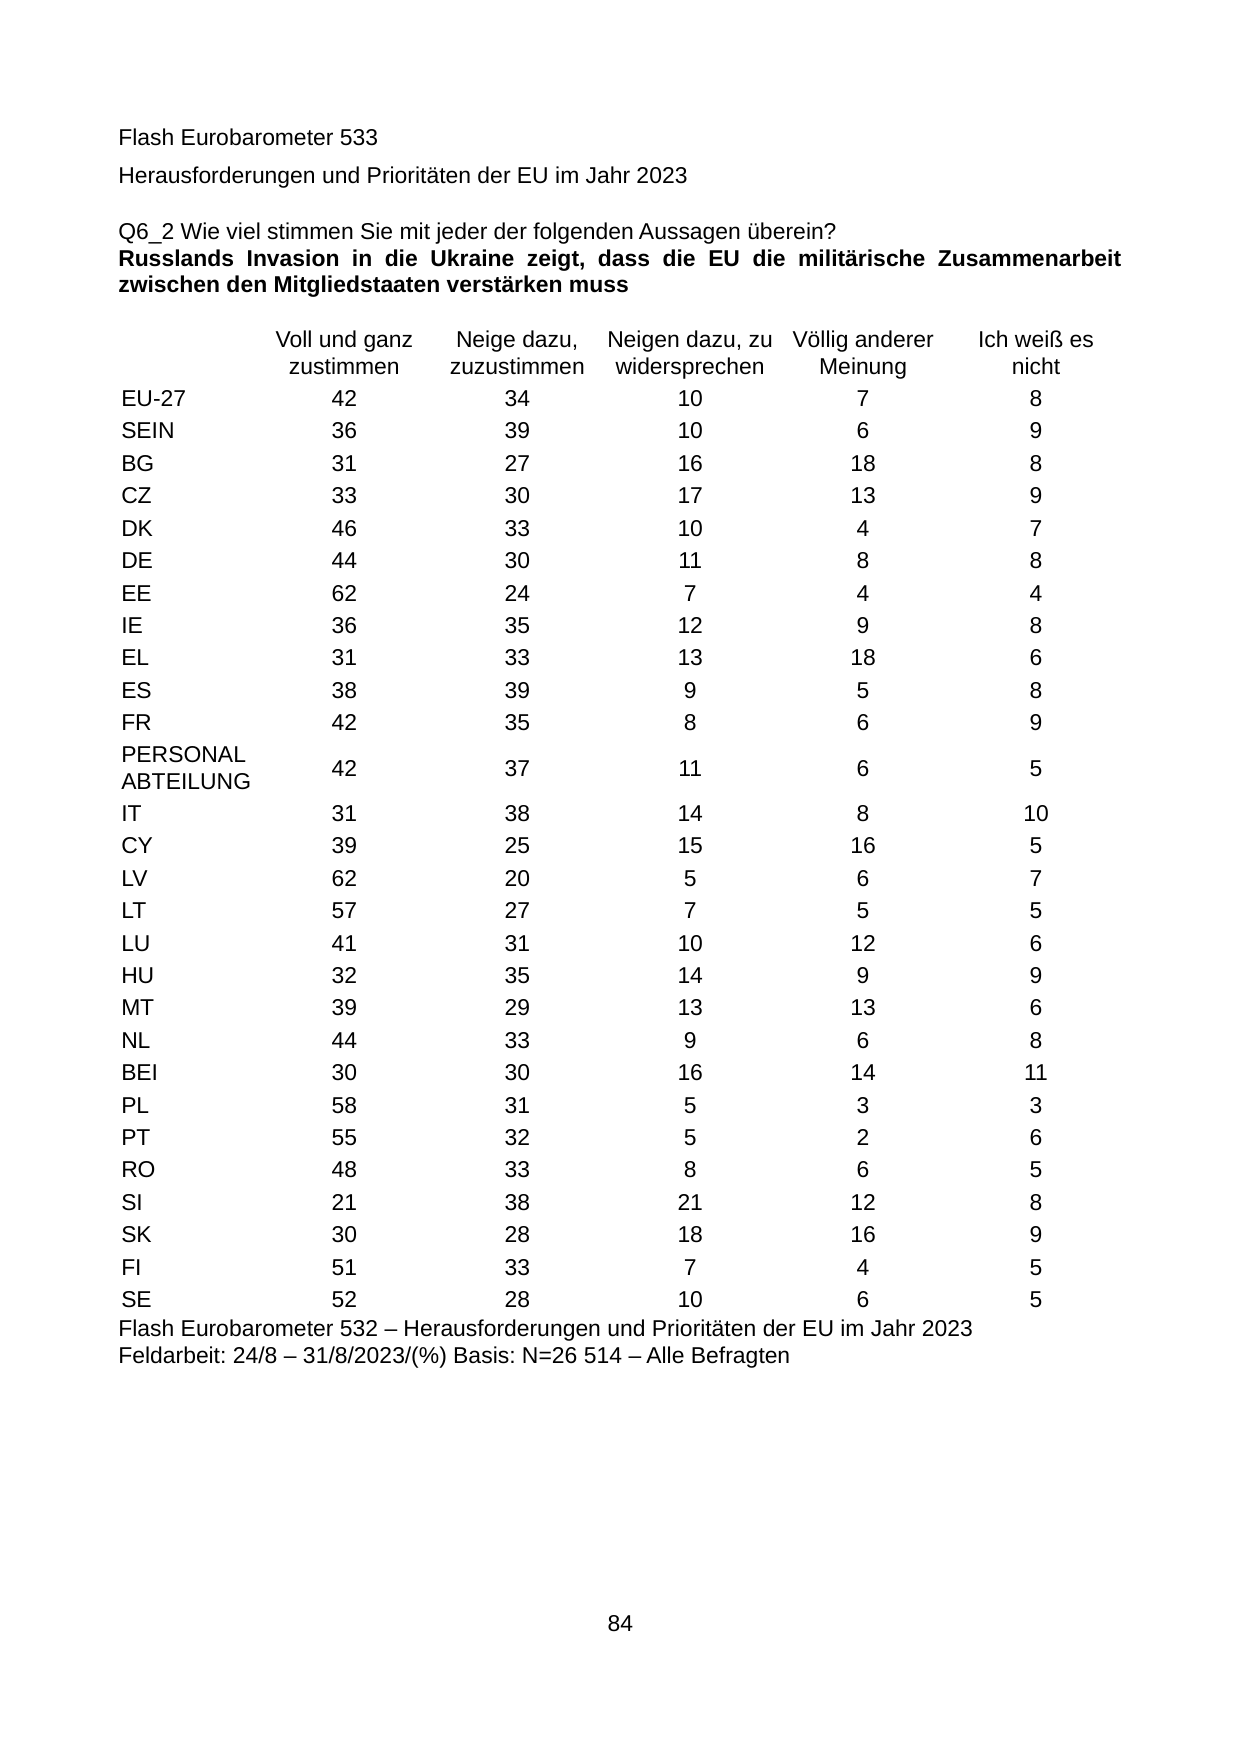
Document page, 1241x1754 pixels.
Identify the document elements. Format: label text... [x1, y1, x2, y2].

table_cell BEI [118, 1056, 258, 1088]
table_cell 6 [776, 1024, 949, 1056]
table_cell 9 [776, 959, 949, 991]
table_cell 30 [431, 479, 603, 512]
table_cell 30 [431, 544, 603, 576]
table_cell 14 [604, 959, 776, 991]
table_cell 13 [604, 641, 776, 674]
table_cell 27 [431, 447, 603, 479]
table_cell 5 [949, 739, 1122, 797]
table_cell 38 [258, 674, 431, 706]
table_header [118, 324, 258, 382]
table_cell 29 [431, 991, 603, 1024]
table_header Neigen dazu, zu widersprechen [604, 324, 776, 382]
table_cell 9 [949, 959, 1122, 991]
table_cell 48 [258, 1153, 431, 1186]
table_cell 5 [776, 674, 949, 706]
table_cell 16 [604, 1056, 776, 1088]
table_cell 33 [431, 1024, 603, 1056]
table_cell 7 [949, 512, 1122, 544]
table_cell 3 [949, 1089, 1122, 1121]
table_cell 8 [604, 1153, 776, 1186]
table_cell LV [118, 862, 258, 894]
table_cell 39 [431, 415, 603, 447]
table_cell EE [118, 576, 258, 609]
table_cell 16 [604, 447, 776, 479]
table_cell 8 [949, 674, 1122, 706]
table_cell 24 [431, 576, 603, 609]
table_cell 7 [949, 862, 1122, 894]
table_cell 7 [604, 1251, 776, 1283]
table_cell 39 [258, 829, 431, 862]
table_cell 6 [949, 1121, 1122, 1153]
table_cell 14 [604, 797, 776, 829]
table_cell 7 [776, 382, 949, 414]
table_cell 44 [258, 1024, 431, 1056]
table_cell 10 [604, 382, 776, 414]
table_cell 15 [604, 829, 776, 862]
table_cell 6 [949, 991, 1122, 1024]
table_cell EU-27 [118, 382, 258, 414]
text Feldarbeit: 24/8 – 31/8/2023/(%) Basis: N=26 514 – Alle Befragten [118, 1342, 1122, 1368]
table_cell EL [118, 641, 258, 674]
table_cell 9 [949, 415, 1122, 447]
table_cell 42 [258, 739, 431, 797]
table_cell 33 [431, 1153, 603, 1186]
table_cell DE [118, 544, 258, 576]
table_cell 14 [776, 1056, 949, 1088]
table_cell 6 [776, 706, 949, 738]
table_cell NL [118, 1024, 258, 1056]
table_cell 13 [776, 479, 949, 512]
table_cell 35 [431, 609, 603, 641]
table_cell DK [118, 512, 258, 544]
table_cell SE [118, 1283, 258, 1315]
table_cell 41 [258, 927, 431, 959]
table_cell IT [118, 797, 258, 829]
table_cell 10 [604, 512, 776, 544]
table_cell 37 [431, 739, 603, 797]
table_cell 3 [776, 1089, 949, 1121]
table_cell 8 [776, 797, 949, 829]
table_cell 8 [604, 706, 776, 738]
table_cell 21 [604, 1186, 776, 1218]
table_cell 4 [776, 512, 949, 544]
table_cell 6 [776, 415, 949, 447]
table_cell 12 [776, 927, 949, 959]
text Flash Eurobarometer 532 – Herausforderungen und Prioritäten der EU im Jahr 2023 [118, 1315, 1122, 1342]
text Russlands Invasion in die Ukraine zeigt, dass die EU die militärische Zusammenarbeit zwischen den Mitgliedstaaten verstärken muss [118, 244, 1122, 297]
table_cell 32 [431, 1121, 603, 1153]
table_cell 5 [949, 1251, 1122, 1283]
table_cell 9 [604, 674, 776, 706]
table_cell 33 [258, 479, 431, 512]
table_cell 34 [431, 382, 603, 414]
table_cell 8 [949, 544, 1122, 576]
table_cell 8 [949, 609, 1122, 641]
table_cell 6 [776, 1283, 949, 1315]
table_cell 6 [776, 739, 949, 797]
table_cell 10 [604, 415, 776, 447]
table_cell BG [118, 447, 258, 479]
table_header Völlig anderer Meinung [776, 324, 949, 382]
table_cell 6 [949, 641, 1122, 674]
table_cell PERSONALABTEILUNG [118, 739, 258, 797]
table_cell 18 [604, 1218, 776, 1251]
table_cell 31 [431, 1089, 603, 1121]
table_cell 10 [604, 1283, 776, 1315]
table_cell 16 [776, 1218, 949, 1251]
table_cell 5 [949, 829, 1122, 862]
table_cell 32 [258, 959, 431, 991]
table_cell 17 [604, 479, 776, 512]
table_cell 30 [258, 1218, 431, 1251]
table_cell ES [118, 674, 258, 706]
table_cell 10 [949, 797, 1122, 829]
table_cell 39 [258, 991, 431, 1024]
table_cell 25 [431, 829, 603, 862]
table_cell 5 [949, 1283, 1122, 1315]
table_cell SK [118, 1218, 258, 1251]
table_cell 6 [776, 862, 949, 894]
table_cell 33 [431, 512, 603, 544]
table_cell 33 [431, 641, 603, 674]
table_cell 7 [604, 576, 776, 609]
table_header Neige dazu, zuzustimmen [431, 324, 603, 382]
table_cell 5 [949, 894, 1122, 927]
table_cell CZ [118, 479, 258, 512]
table_cell 30 [258, 1056, 431, 1088]
table_cell 42 [258, 706, 431, 738]
table_cell 11 [604, 544, 776, 576]
table_cell 7 [604, 894, 776, 927]
table_cell IE [118, 609, 258, 641]
table_cell 5 [949, 1153, 1122, 1186]
table_cell 2 [776, 1121, 949, 1153]
table_cell FR [118, 706, 258, 738]
table_cell LU [118, 927, 258, 959]
table_cell 36 [258, 415, 431, 447]
table_cell 42 [258, 382, 431, 414]
table_cell 16 [776, 829, 949, 862]
table_cell SEIN [118, 415, 258, 447]
table_cell 5 [604, 1121, 776, 1153]
table_cell SI [118, 1186, 258, 1218]
table_cell 8 [949, 1186, 1122, 1218]
table_cell 13 [776, 991, 949, 1024]
table_cell 9 [949, 706, 1122, 738]
table_cell 21 [258, 1186, 431, 1218]
table_cell 31 [258, 447, 431, 479]
table_cell 28 [431, 1283, 603, 1315]
table_cell 62 [258, 862, 431, 894]
text Q6_2 Wie viel stimmen Sie mit jeder der folgenden Aussagen überein? [118, 218, 1122, 244]
table_cell PT [118, 1121, 258, 1153]
table_cell 55 [258, 1121, 431, 1153]
table_cell 9 [949, 1218, 1122, 1251]
table_cell 12 [776, 1186, 949, 1218]
table_cell 35 [431, 706, 603, 738]
table_cell 4 [776, 1251, 949, 1283]
table_cell 8 [776, 544, 949, 576]
table_cell 18 [776, 641, 949, 674]
table_cell 38 [431, 1186, 603, 1218]
table_cell 11 [604, 739, 776, 797]
table_cell 39 [431, 674, 603, 706]
table_cell 11 [949, 1056, 1122, 1088]
table_cell 35 [431, 959, 603, 991]
table_cell 36 [258, 609, 431, 641]
table_cell 9 [604, 1024, 776, 1056]
table_cell 62 [258, 576, 431, 609]
table_cell 31 [258, 641, 431, 674]
table_cell 6 [949, 927, 1122, 959]
table_cell RO [118, 1153, 258, 1186]
table_cell 44 [258, 544, 431, 576]
table_cell 31 [431, 927, 603, 959]
table_cell 51 [258, 1251, 431, 1283]
table_cell 31 [258, 797, 431, 829]
table_cell 8 [949, 382, 1122, 414]
table_cell 57 [258, 894, 431, 927]
table_cell CY [118, 829, 258, 862]
table_cell 13 [604, 991, 776, 1024]
table_cell 33 [431, 1251, 603, 1283]
table_cell 8 [949, 447, 1122, 479]
table_cell 46 [258, 512, 431, 544]
table_header Voll und ganz zustimmen [258, 324, 431, 382]
table_cell 8 [949, 1024, 1122, 1056]
table_cell 28 [431, 1218, 603, 1251]
table_cell 4 [949, 576, 1122, 609]
table_cell 52 [258, 1283, 431, 1315]
table_cell FI [118, 1251, 258, 1283]
table_cell PL [118, 1089, 258, 1121]
table_cell 12 [604, 609, 776, 641]
table_cell 27 [431, 894, 603, 927]
table_cell 58 [258, 1089, 431, 1121]
table_cell LT [118, 894, 258, 927]
table_cell 38 [431, 797, 603, 829]
table_cell 5 [776, 894, 949, 927]
table_cell HU [118, 959, 258, 991]
table_cell 18 [776, 447, 949, 479]
table_cell 30 [431, 1056, 603, 1088]
table_cell 6 [776, 1153, 949, 1186]
table_cell 4 [776, 576, 949, 609]
table_cell 9 [776, 609, 949, 641]
table_cell 5 [604, 1089, 776, 1121]
table_header Ich weiß es nicht [949, 324, 1122, 382]
table_cell 9 [949, 479, 1122, 512]
table_cell MT [118, 991, 258, 1024]
table_cell 5 [604, 862, 776, 894]
table_cell 20 [431, 862, 603, 894]
table_cell 10 [604, 927, 776, 959]
